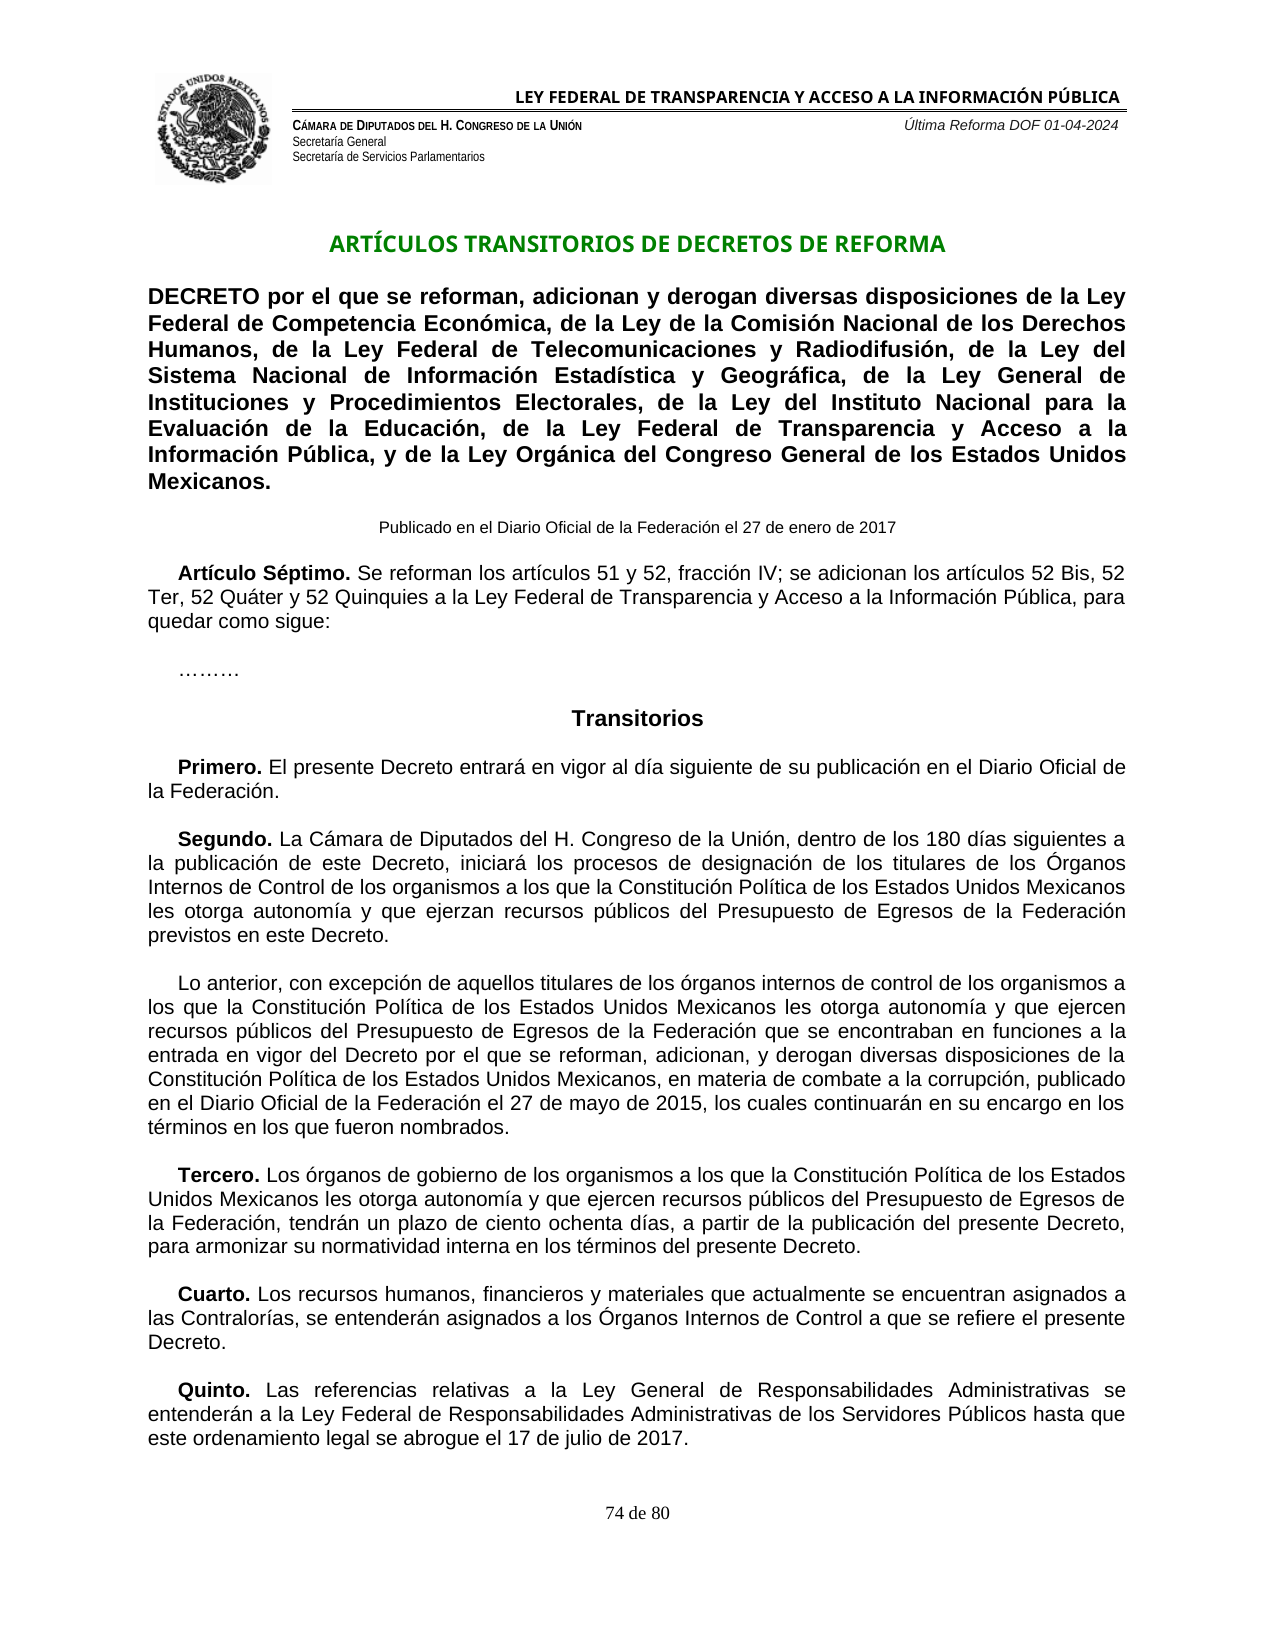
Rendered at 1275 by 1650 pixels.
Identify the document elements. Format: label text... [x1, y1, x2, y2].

text Artículo Séptimo. Se reforman los artículos 51 y 52, fracción IV; se adicionan los artículos 52 Bis, 52 Ter, 52 Quáter y 52 Quinquies a la Ley Federal de Transparencia y Acceso a la Información Pública, para quedar como sigue: [148, 561, 1127, 633]
text ARTÍCULOS TRANSITORIOS DE DECRETOS DE REFORMA [148, 228, 1127, 259]
text Cuarto. Los recursos humanos, financieros y materiales que actualmente se encuentran asignados a las Contralorías, se entenderán asignados a los Órganos Internos de Control a que se refiere el presente Decreto. [148, 1282, 1127, 1354]
text Lo anterior, con excepción de aquellos titulares de los órganos internos de control de los organismos a los que la Constitución Política de los Estados Unidos Mexicanos les otorga autonomía y que ejercen recursos públicos del Presupuesto de Egresos de la Federación que se encontraban en funciones a la entrada en vigor del Decreto por el que se reforman, adicionan, y derogan diversas disposiciones de la Constitución Política de los Estados Unidos Mexicanos, en materia de combate a la corrupción, publicado en el Diario Oficial de la Federación el 27 de mayo de 2015, los cuales continuarán en su encargo en los términos en los que fueron nombrados. [148, 971, 1127, 1138]
text ……… [148, 657, 1127, 681]
text DECRETO por el que se reforman, adicionan y derogan diversas disposiciones de la Ley Federal de Competencia Económica, de la Ley de la Comisión Nacional de los Derechos Humanos, de la Ley Federal de Telecomunicaciones y Radiodifusión, de la Ley del Sistema Nacional de Información Estadística y Geográfica, de la Ley General de Instituciones y Procedimientos Electorales, de la Ley del Instituto Nacional para la Evaluación de la Educación, de la Ley Federal de Transparencia y Acceso a la Información Pública, y de la Ley Orgánica del Congreso General de los Estados Unidos Mexicanos. [148, 283, 1127, 494]
text Publicado en el Diario Oficial de la Federación el 27 de enero de 2017 [148, 518, 1127, 537]
text Quinto. Las referencias relativas a la Ley General de Responsabilidades Administrativas se entenderán a la Ley Federal de Responsabilidades Administrativas de los Servidores Públicos hasta que este ordenamiento legal se abrogue el 17 de julio de 2017. [148, 1378, 1127, 1450]
text Primero. El presente Decreto entrará en vigor al día siguiente de su publicación en el Diario Oficial de la Federación. [148, 755, 1127, 803]
text Transitorios [148, 705, 1127, 731]
text Tercero. Los órganos de gobierno de los organismos a los que la Constitución Política de los Estados Unidos Mexicanos les otorga autonomía y que ejercen recursos públicos del Presupuesto de Egresos de la Federación, tendrán un plazo de ciento ochenta días, a partir de la publicación del presente Decreto, para armonizar su normatividad interna en los términos del presente Decreto. [148, 1162, 1127, 1258]
text Segundo. La Cámara de Diputados del H. Congreso de la Unión, dentro de los 180 días siguientes a la publicación de este Decreto, iniciará los procesos de designación de los titulares de los Órganos Internos de Control de los organismos a los que la Constitución Política de los Estados Unidos Mexicanos les otorga autonomía y que ejerzan recursos públicos del Presupuesto de Egresos de la Federación previstos en este Decreto. [148, 827, 1127, 947]
